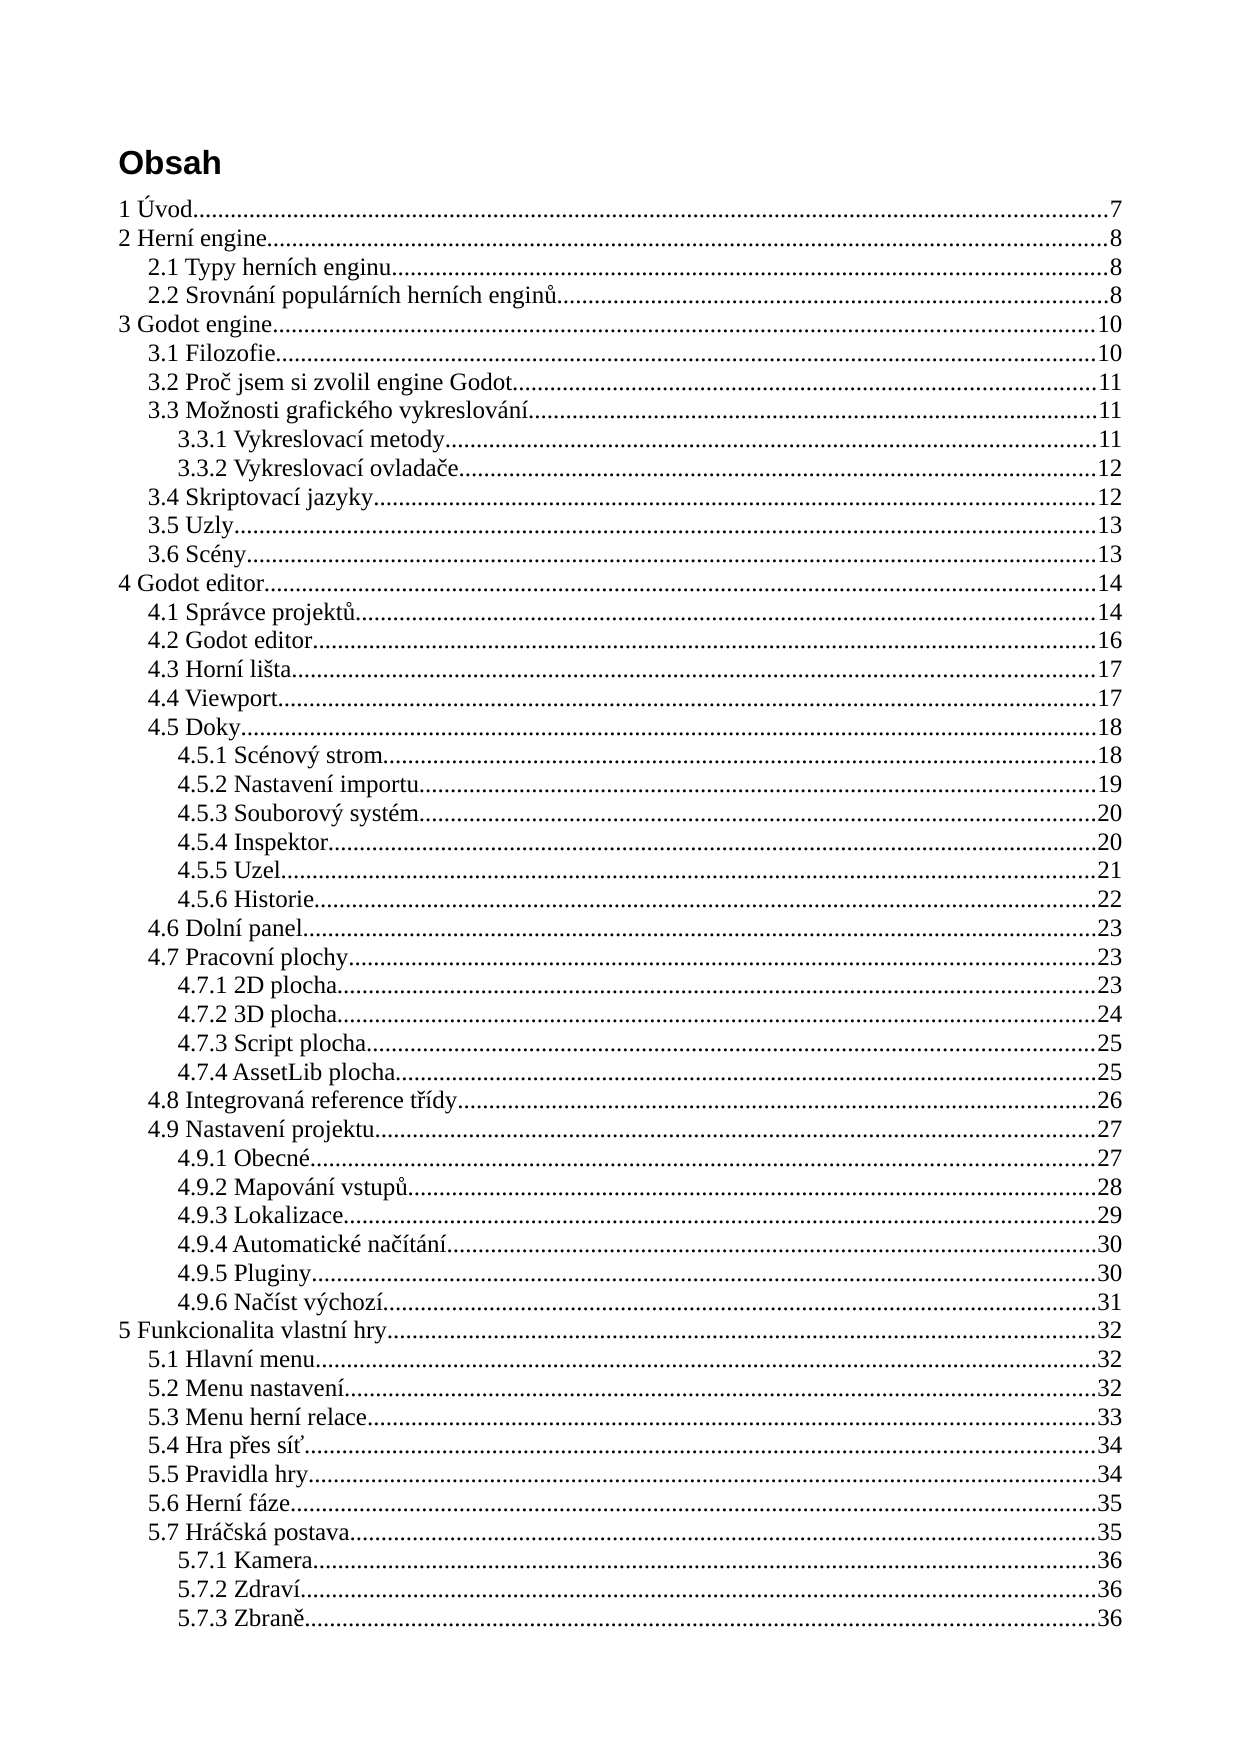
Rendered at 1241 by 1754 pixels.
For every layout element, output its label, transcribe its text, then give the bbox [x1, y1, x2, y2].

text 2.2 Srovnání populárních herních enginů 8 [148, 280, 1122, 309]
text 5.7 Hráčská postava 35 [148, 1517, 1122, 1545]
text 4.2 Godot editor 16 [148, 625, 1122, 654]
text 3.4 Skriptovací jazyky 12 [148, 482, 1122, 510]
text 4.7.2 3D plocha 24 [177, 999, 1122, 1028]
text 5.7.3 Zbraně 36 [177, 1603, 1122, 1632]
text 3.2 Proč jsem si zvolil engine Godot 11 [148, 367, 1122, 395]
text 3.3 Možnosti grafického vykreslování 11 [148, 395, 1122, 424]
text 4.5.5 Uzel 21 [177, 855, 1122, 884]
text 4.5.4 Inspektor 20 [177, 827, 1122, 855]
text 2.1 Typy herních enginu 8 [148, 252, 1122, 280]
text 3.3.2 Vykreslovací ovladače 12 [177, 453, 1122, 482]
text 4.7.1 2D plocha 23 [177, 970, 1122, 999]
text 2 Herní engine 8 [118, 223, 1122, 252]
text 4.8 Integrovaná reference třídy 26 [148, 1085, 1122, 1114]
text 5.3 Menu herní relace 33 [148, 1402, 1122, 1430]
text 4.5.1 Scénový strom 18 [177, 740, 1122, 769]
text 4 Godot editor 14 [118, 568, 1122, 597]
text 4.3 Horní lišta 17 [148, 654, 1122, 683]
text 4.9.3 Lokalizace 29 [177, 1200, 1122, 1229]
text 4.9.6 Načíst výchozí 31 [177, 1287, 1122, 1315]
text 4.7.4 AssetLib plocha 25 [177, 1057, 1122, 1085]
text 4.9.2 Mapování vstupů 28 [177, 1172, 1122, 1200]
text 5.4 Hra přes síť 34 [148, 1430, 1122, 1459]
text 4.9.4 Automatické načítání 30 [177, 1229, 1122, 1258]
text 5.1 Hlavní menu 32 [148, 1344, 1122, 1373]
text 4.9.5 Pluginy 30 [177, 1258, 1122, 1287]
text 5.5 Pravidla hry 34 [148, 1459, 1122, 1488]
text 3.6 Scény 13 [148, 539, 1122, 568]
text 3 Godot engine 10 [118, 309, 1122, 338]
text 4.7.3 Script plocha 25 [177, 1028, 1122, 1057]
text 5.7.1 Kamera 36 [177, 1545, 1122, 1574]
text 4.1 Správce projektů 14 [148, 597, 1122, 625]
text 5 Funkcionalita vlastní hry 32 [118, 1315, 1122, 1344]
text 5.6 Herní fáze 35 [148, 1488, 1122, 1517]
text 4.6 Dolní panel 23 [148, 913, 1122, 942]
text 4.5.6 Historie 22 [177, 884, 1122, 913]
text 3.5 Uzly 13 [148, 510, 1122, 539]
text 5.7.2 Zdraví 36 [177, 1574, 1122, 1603]
text 4.4 Viewport 17 [148, 683, 1122, 712]
text 3.1 Filozofie 10 [148, 338, 1122, 367]
text 4.7 Pracovní plochy 23 [148, 942, 1122, 970]
subtitle Obsah [118, 143, 1122, 182]
text 4.5.3 Souborový systém 20 [177, 798, 1122, 827]
text 4.9.1 Obecné 27 [177, 1143, 1122, 1172]
text 4.5.2 Nastavení importu 19 [177, 769, 1122, 798]
text 4.9 Nastavení projektu 27 [148, 1114, 1122, 1143]
text 5.2 Menu nastavení 32 [148, 1373, 1122, 1402]
text 3.3.1 Vykreslovací metody 11 [177, 424, 1122, 453]
text 4.5 Doky 18 [148, 712, 1122, 740]
text 1 Úvod 7 [118, 194, 1122, 223]
